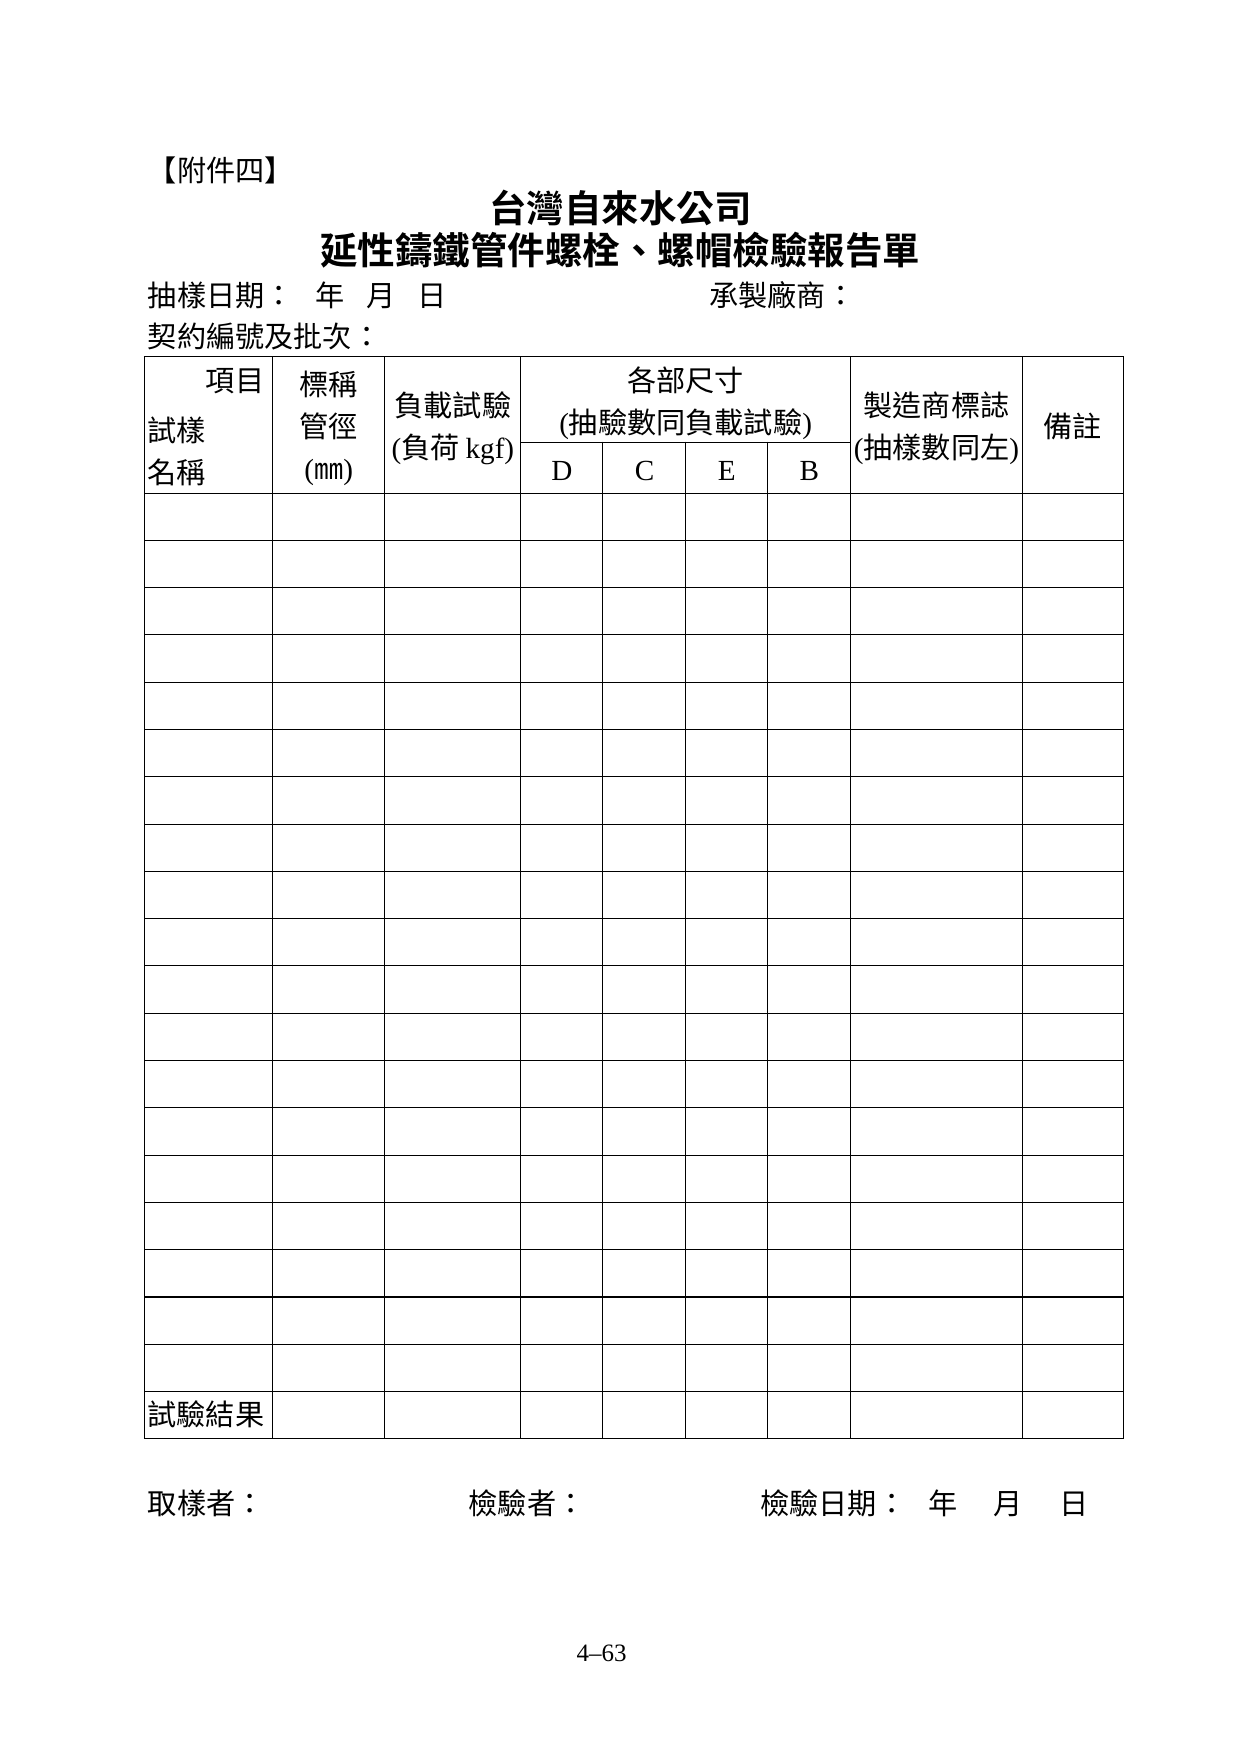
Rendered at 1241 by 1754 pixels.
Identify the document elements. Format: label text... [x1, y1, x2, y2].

table_cell [851, 1108, 1022, 1154]
table_cell [273, 494, 384, 540]
table_cell [521, 588, 602, 634]
table_cell [273, 1392, 384, 1438]
table_cell [686, 541, 767, 587]
table_cell [686, 919, 767, 965]
table_cell B [768, 443, 850, 492]
table_cell [273, 1014, 384, 1060]
table_cell [686, 1203, 767, 1249]
table_cell [851, 1203, 1022, 1249]
table_cell [851, 1014, 1022, 1060]
table_cell [385, 777, 520, 823]
table_cell [851, 872, 1022, 918]
table_cell [851, 541, 1022, 587]
table_cell [1023, 1345, 1123, 1391]
table_cell [851, 1061, 1022, 1107]
table_header 製造商標誌 (抽樣數同左) [851, 357, 1022, 492]
table_cell [521, 1061, 602, 1107]
table_cell [1023, 635, 1123, 682]
table_cell [768, 1061, 850, 1107]
table_cell [1023, 1250, 1123, 1296]
table_cell [1023, 966, 1123, 1013]
table_cell [273, 635, 384, 682]
table_cell [273, 1345, 384, 1391]
table_cell [768, 1298, 850, 1344]
table_cell [145, 1014, 272, 1060]
table_cell [1023, 1156, 1123, 1202]
table_cell [851, 730, 1022, 776]
table_cell [273, 872, 384, 918]
table_cell [145, 1156, 272, 1202]
table_cell [851, 1392, 1022, 1438]
table_cell [851, 1298, 1022, 1344]
table_cell [273, 966, 384, 1013]
table_cell [385, 1203, 520, 1249]
table_cell [145, 1298, 272, 1344]
table_cell [768, 919, 850, 965]
table_cell [273, 919, 384, 965]
table_cell [521, 825, 602, 871]
table_cell [1023, 494, 1123, 540]
table_cell [1023, 1392, 1123, 1438]
table_cell [768, 872, 850, 918]
table_cell [521, 1298, 602, 1344]
text 取樣者： 檢驗者： 檢驗日期： 年 月 日 [148, 1481, 1092, 1523]
table_cell [686, 1298, 767, 1344]
table_header 項目 試樣 名稱 [145, 357, 272, 492]
table_cell [768, 777, 850, 823]
table_cell [851, 966, 1022, 1013]
table_cell [273, 1156, 384, 1202]
table_cell [603, 1061, 685, 1107]
table_cell [145, 919, 272, 965]
table_cell [145, 494, 272, 540]
table_cell [1023, 1014, 1123, 1060]
table_cell [768, 825, 850, 871]
table_cell [145, 872, 272, 918]
table_cell [851, 1156, 1022, 1202]
table_cell [686, 872, 767, 918]
table_cell [273, 730, 384, 776]
table_cell [145, 1203, 272, 1249]
table_cell [385, 1392, 520, 1438]
table_cell [385, 588, 520, 634]
table_cell [768, 1345, 850, 1391]
table_cell [686, 588, 767, 634]
text 契約編號及批次： [148, 314, 1092, 356]
table_cell [521, 541, 602, 587]
table_cell [385, 1298, 520, 1344]
table_cell [768, 1392, 850, 1438]
table_cell [851, 635, 1022, 682]
table_cell [273, 825, 384, 871]
table_cell [273, 1298, 384, 1344]
table_cell [273, 1250, 384, 1296]
table_cell [521, 966, 602, 1013]
table_cell [851, 683, 1022, 729]
table_cell [603, 1156, 685, 1202]
table_cell [603, 635, 685, 682]
table_cell E [686, 443, 767, 492]
text 台灣自來水公司 [148, 189, 1092, 231]
table_cell [145, 1108, 272, 1154]
table_cell [603, 966, 685, 1013]
table_cell [686, 1392, 767, 1438]
table_cell [145, 825, 272, 871]
table_cell [385, 1156, 520, 1202]
table_cell [385, 919, 520, 965]
table_cell [603, 1014, 685, 1060]
table_cell [521, 635, 602, 682]
table_cell [603, 1250, 685, 1296]
table_cell [273, 1108, 384, 1154]
table_cell [1023, 588, 1123, 634]
table_cell [851, 1250, 1022, 1296]
table_cell [603, 1392, 685, 1438]
table_cell [385, 1014, 520, 1060]
table_cell [686, 494, 767, 540]
table_cell [603, 1298, 685, 1344]
table_cell [145, 635, 272, 682]
table_cell [851, 1345, 1022, 1391]
table_cell [851, 494, 1022, 540]
table_cell [521, 919, 602, 965]
table_cell [521, 1108, 602, 1154]
table_cell [385, 872, 520, 918]
table_cell [1023, 825, 1123, 871]
table_cell [145, 588, 272, 634]
table_cell [851, 919, 1022, 965]
table_cell [686, 635, 767, 682]
table_cell [385, 730, 520, 776]
table_cell [273, 1203, 384, 1249]
table_cell [603, 872, 685, 918]
table_cell [603, 588, 685, 634]
table_cell [603, 541, 685, 587]
table_cell [603, 825, 685, 871]
table_cell [521, 730, 602, 776]
table_cell [145, 730, 272, 776]
table_cell [145, 1061, 272, 1107]
table_cell [768, 494, 850, 540]
table_cell [1023, 777, 1123, 823]
table_cell [1023, 541, 1123, 587]
table_header 標稱 管徑(㎜) [273, 357, 384, 492]
table_cell [145, 1345, 272, 1391]
table_cell [1023, 1298, 1123, 1344]
table_cell [521, 1014, 602, 1060]
table_cell [686, 1014, 767, 1060]
table_cell [385, 825, 520, 871]
text 延性鑄鐵管件螺栓、螺帽檢驗報告單 [148, 231, 1092, 273]
table_cell [768, 683, 850, 729]
table_cell [686, 1345, 767, 1391]
table_cell [521, 494, 602, 540]
table_cell [1023, 1061, 1123, 1107]
table_cell [273, 777, 384, 823]
table_cell [385, 1250, 520, 1296]
table_cell [851, 588, 1022, 634]
text 【附件四】 [148, 148, 1092, 189]
table_cell [686, 966, 767, 1013]
table_cell [603, 1203, 685, 1249]
table_cell C [603, 443, 685, 492]
table_cell [686, 1250, 767, 1296]
table_cell [385, 1061, 520, 1107]
table_cell [768, 588, 850, 634]
table_cell [521, 1203, 602, 1249]
table_cell [686, 683, 767, 729]
table_cell [768, 1108, 850, 1154]
table_cell D [521, 443, 602, 492]
table_cell [385, 494, 520, 540]
table_cell [1023, 919, 1123, 965]
table_cell [603, 919, 685, 965]
table_cell [603, 1108, 685, 1154]
table_cell [768, 1156, 850, 1202]
table_cell [273, 1061, 384, 1107]
text 抽樣日期： 年 月 日 承製廠商： [148, 273, 1092, 314]
table_cell [768, 966, 850, 1013]
table_cell [145, 541, 272, 587]
table_cell [145, 966, 272, 1013]
table_cell [521, 1345, 602, 1391]
table_header 備註 [1023, 357, 1123, 492]
table_cell [686, 1061, 767, 1107]
table_cell [768, 541, 850, 587]
table_cell [385, 635, 520, 682]
table_cell [768, 1014, 850, 1060]
table_cell [603, 494, 685, 540]
table_cell [385, 683, 520, 729]
table_cell [145, 1250, 272, 1296]
table_cell [385, 966, 520, 1013]
table_cell [273, 541, 384, 587]
table_cell [273, 588, 384, 634]
table_cell [521, 872, 602, 918]
table_cell [1023, 683, 1123, 729]
table_cell [603, 777, 685, 823]
table_cell [385, 541, 520, 587]
table_cell [768, 1250, 850, 1296]
table_cell [686, 1156, 767, 1202]
table_header 負載試驗(負荷kgf) [385, 357, 520, 492]
table_cell [603, 1345, 685, 1391]
table_cell [521, 777, 602, 823]
table_header 各部尺寸 (抽驗數同負載試驗) [521, 357, 850, 442]
table_cell [273, 683, 384, 729]
table_cell [521, 1392, 602, 1438]
table_cell [603, 730, 685, 776]
table_cell [1023, 1203, 1123, 1249]
table_cell [1023, 1108, 1123, 1154]
table_cell 試驗結果 [145, 1392, 272, 1438]
table_cell [521, 1250, 602, 1296]
table_cell [686, 825, 767, 871]
table_cell [521, 683, 602, 729]
table_cell [686, 777, 767, 823]
table_cell [768, 635, 850, 682]
table_cell [521, 1156, 602, 1202]
table_cell [768, 1203, 850, 1249]
table_cell [385, 1345, 520, 1391]
table_cell [851, 825, 1022, 871]
table_cell [145, 777, 272, 823]
table_cell [686, 730, 767, 776]
table_cell [1023, 730, 1123, 776]
table_cell [145, 683, 272, 729]
table_cell [603, 683, 685, 729]
table_cell [385, 1108, 520, 1154]
table_cell [851, 777, 1022, 823]
table_cell [686, 1108, 767, 1154]
table_cell [768, 730, 850, 776]
table_cell [1023, 872, 1123, 918]
